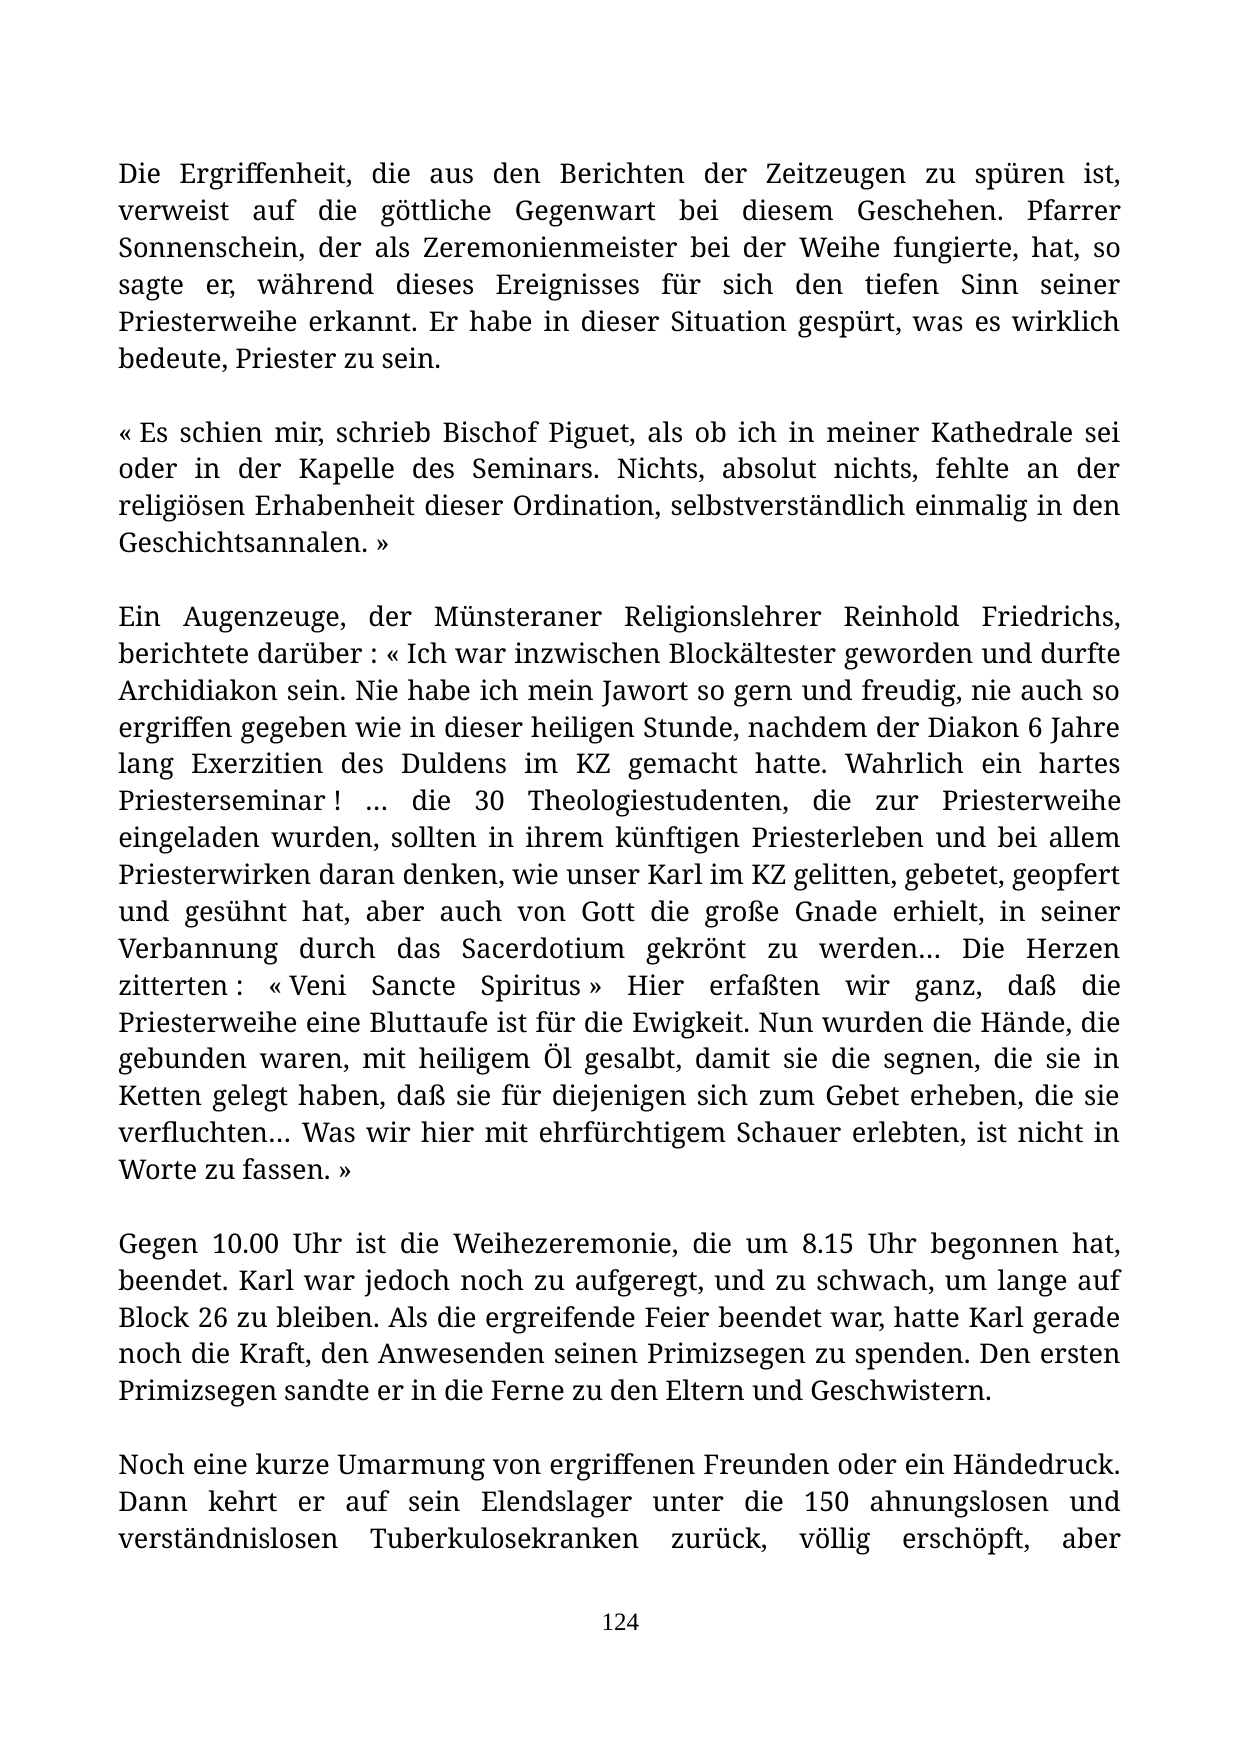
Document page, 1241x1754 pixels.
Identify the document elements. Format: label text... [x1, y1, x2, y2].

text « Es schien mir, schrieb Bischof Piguet, als ob ich in meiner Kathedrale sei oder in der Kapelle des Seminars. Nichts, absolut nichts, fehlte an der religiösen Erhabenheit dieser Ordination, selbstverständlich einmalig in den Geschichtsannalen. » [118, 413, 1122, 561]
text Noch eine kurze Umarmung von ergriffenen Freunden oder ein Händedruck. Dann kehrt er auf sein Elendslager unter die 150 ahnungslosen und verständnislosen Tuberkulosekranken zurück, völlig erschöpft, aber [118, 1446, 1122, 1556]
text Gegen 10.00 Uhr ist die Weihezeremonie, die um 8.15 Uhr begonnen hat, beendet. Karl war jedoch noch zu aufgeregt, und zu schwach, um lange auf Block 26 zu bleiben. Als die ergreifende Feier beendet war, hatte Karl gerade noch die Kraft, den Anwesenden seinen Primizsegen zu spenden. Den ersten Primizsegen sandte er in die Ferne zu den Eltern und Geschwistern. [118, 1224, 1122, 1409]
text Die Ergriffenheit, die aus den Berichten der Zeitzeugen zu spüren ist, verweist auf die göttliche Gegenwart bei diesem Geschehen. Pfarrer Sonnenschein, der als Zeremonienmeister bei der Weihe fungierte, hat, so sagte er, während dieses Ereignisses für sich den tiefen Sinn seiner Priesterweihe erkannt. Er habe in dieser Situation gespürt, was es wirklich bedeute, Priester zu sein. [118, 155, 1122, 376]
text Ein Augenzeuge, der Münsteraner Religionslehrer Reinhold Friedrichs, berichtete darüber : « Ich war inzwischen Blockältester geworden und durfte Archidiakon sein. Nie habe ich mein Jawort so gern und freudig, nie auch so ergriffen gegeben wie in dieser heiligen Stunde, nachdem der Diakon 6 Jahre lang Exerzitien des Duldens im KZ gemacht hatte. Wahrlich ein hartes Priesterseminar ! … die 30 Theologiestudenten, die zur Priesterweihe eingeladen wurden, sollten in ihrem künftigen Priesterleben und bei allem Priesterwirken daran denken, wie unser Karl im KZ gelitten, gebetet, geopfert und gesühnt hat, aber auch von Gott die große Gnade erhielt, in seiner Verbannung durch das Sacerdotium gekrönt zu werden… Die Herzen zitterten : « Veni Sancte Spiritus » Hier erfaßten wir ganz, daß die Priesterweihe eine Bluttaufe ist für die Ewigkeit. Nun wurden die Hände, die gebunden waren, mit heiligem Öl gesalbt, damit sie die segnen, die sie in Ketten gelegt haben, daß sie für diejenigen sich zum Gebet erheben, die sie verfluchten… Was wir hier mit ehrfürchtigem Schauer erlebten, ist nicht in Worte zu fassen. » [118, 597, 1122, 1187]
